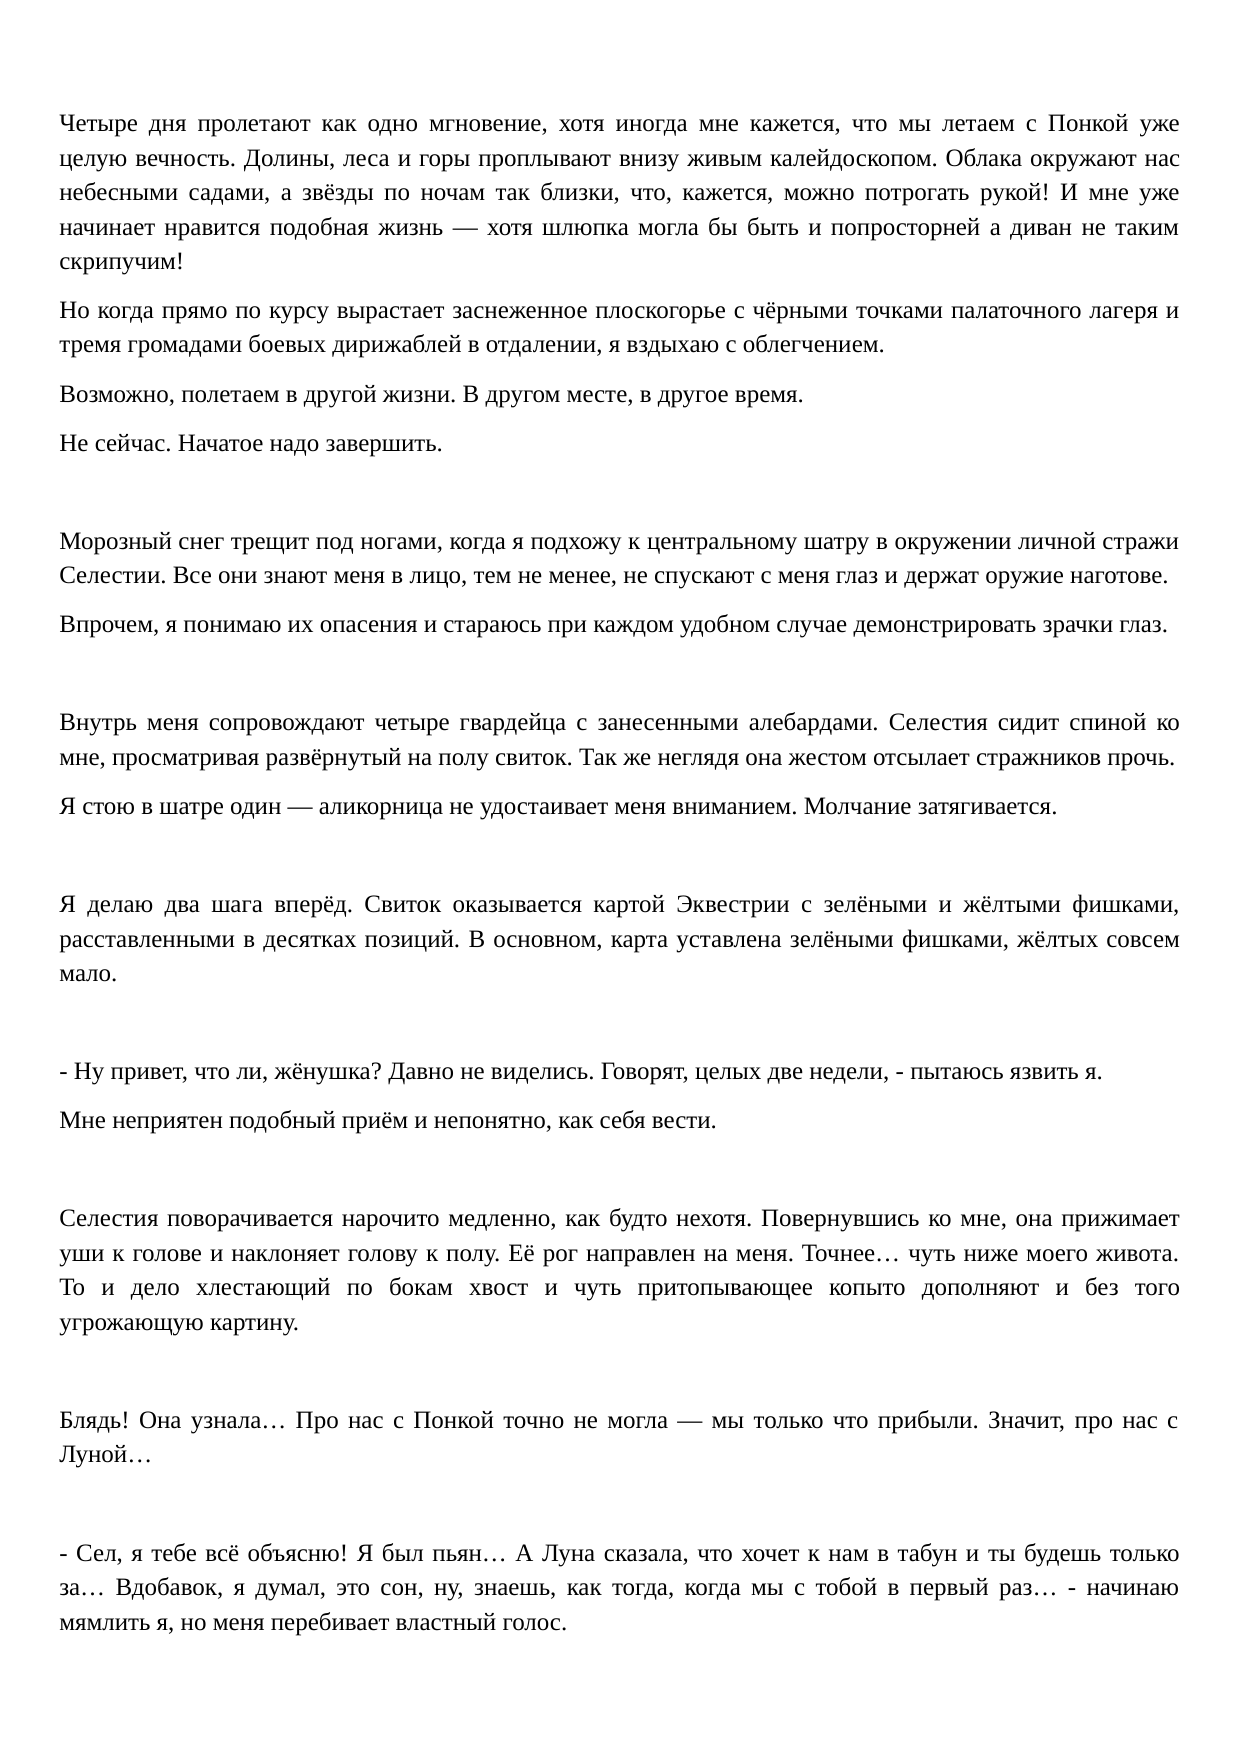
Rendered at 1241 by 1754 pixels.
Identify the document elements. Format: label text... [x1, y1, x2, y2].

text Блядь! Она узнала… Про нас с Понкой точно не могла — мы только что прибыли. Значит, про нас с Луной… [59, 1405, 1181, 1468]
text Возможно, полетаем в другой жизни. В другом месте, в другое время. [59, 379, 1181, 407]
text Внутрь меня сопровождают четыре гвардейца с занесенными алебардами. Селестия сидит спиной ко мне, просматривая развёрнутый на полу свиток. Так же неглядя она жестом отсылает стражников прочь. [59, 707, 1181, 771]
text - Сел, я тебе всё объясню! Я был пьян… А Луна сказала, что хочет к нам в табун и ты будешь только за… Вдобавок, я думал, это сон, ну, знаешь, как тогда, когда мы с тобой в первый раз… - начинаю мямлить я, но меня перебивает властный голос. [59, 1538, 1181, 1635]
text Селестия поворачивается нарочито медленно, как будто нехотя. Повернувшись ко мне, она прижимает уши к голове и наклоняет голову к полу. Её рог направлен на меня. Точнее… чуть ниже моего живота. То и дело хлестающий по бокам хвост и чуть притопывающее копыто дополняют и без того угрожающую картину. [59, 1203, 1181, 1336]
text Но когда прямо по курсу вырастает заснеженное плоскогорье с чёрными точками палаточного лагеря и тремя громадами боевых дирижаблей в отдалении, я вздыхаю с облегчением. [59, 295, 1181, 358]
text Впрочем, я понимаю их опасения и стараюсь при каждом удобном случае демонстрировать зрачки глаз. [59, 609, 1181, 638]
text - Ну привет, что ли, жёнушка? Давно не виделись. Говорят, целых две недели, - пытаюсь язвить я. [59, 1056, 1181, 1085]
text Морозный снег трещит под ногами, когда я подхожу к центральному шатру в окружении личной стражи Селестии. Все они знают меня в лицо, тем не менее, не спускают с меня глаз и держат оружие наготове. [59, 526, 1181, 589]
text Я стою в шатре один — аликорница не удостаивает меня вниманием. Молчание затягивается. [59, 791, 1181, 820]
text Я делаю два шага вперёд. Свиток оказывается картой Эквестрии с зелёными и жёлтыми фишками, расставленными в десятках позиций. В основном, карта уставлена зелёными фишками, жёлтых совсем мало. [59, 889, 1181, 987]
text Не сейчас. Начатое надо завершить. [59, 428, 1181, 456]
text Четыре дня пролетают как одно мгновение, хотя иногда мне кажется, что мы летаем с Понкой уже целую вечность. Долины, леса и горы проплывают внизу живым калейдоскопом. Облака окружают нас небесными садами, а звёзды по ночам так близки, что, кажется, можно потрогать рукой! И мне уже начинает нравится подобная жизнь — хотя шлюпка могла бы быть и попросторней а диван не таким скрипучим! [59, 108, 1181, 275]
text Мне неприятен подобный приём и непонятно, как себя вести. [59, 1105, 1181, 1134]
